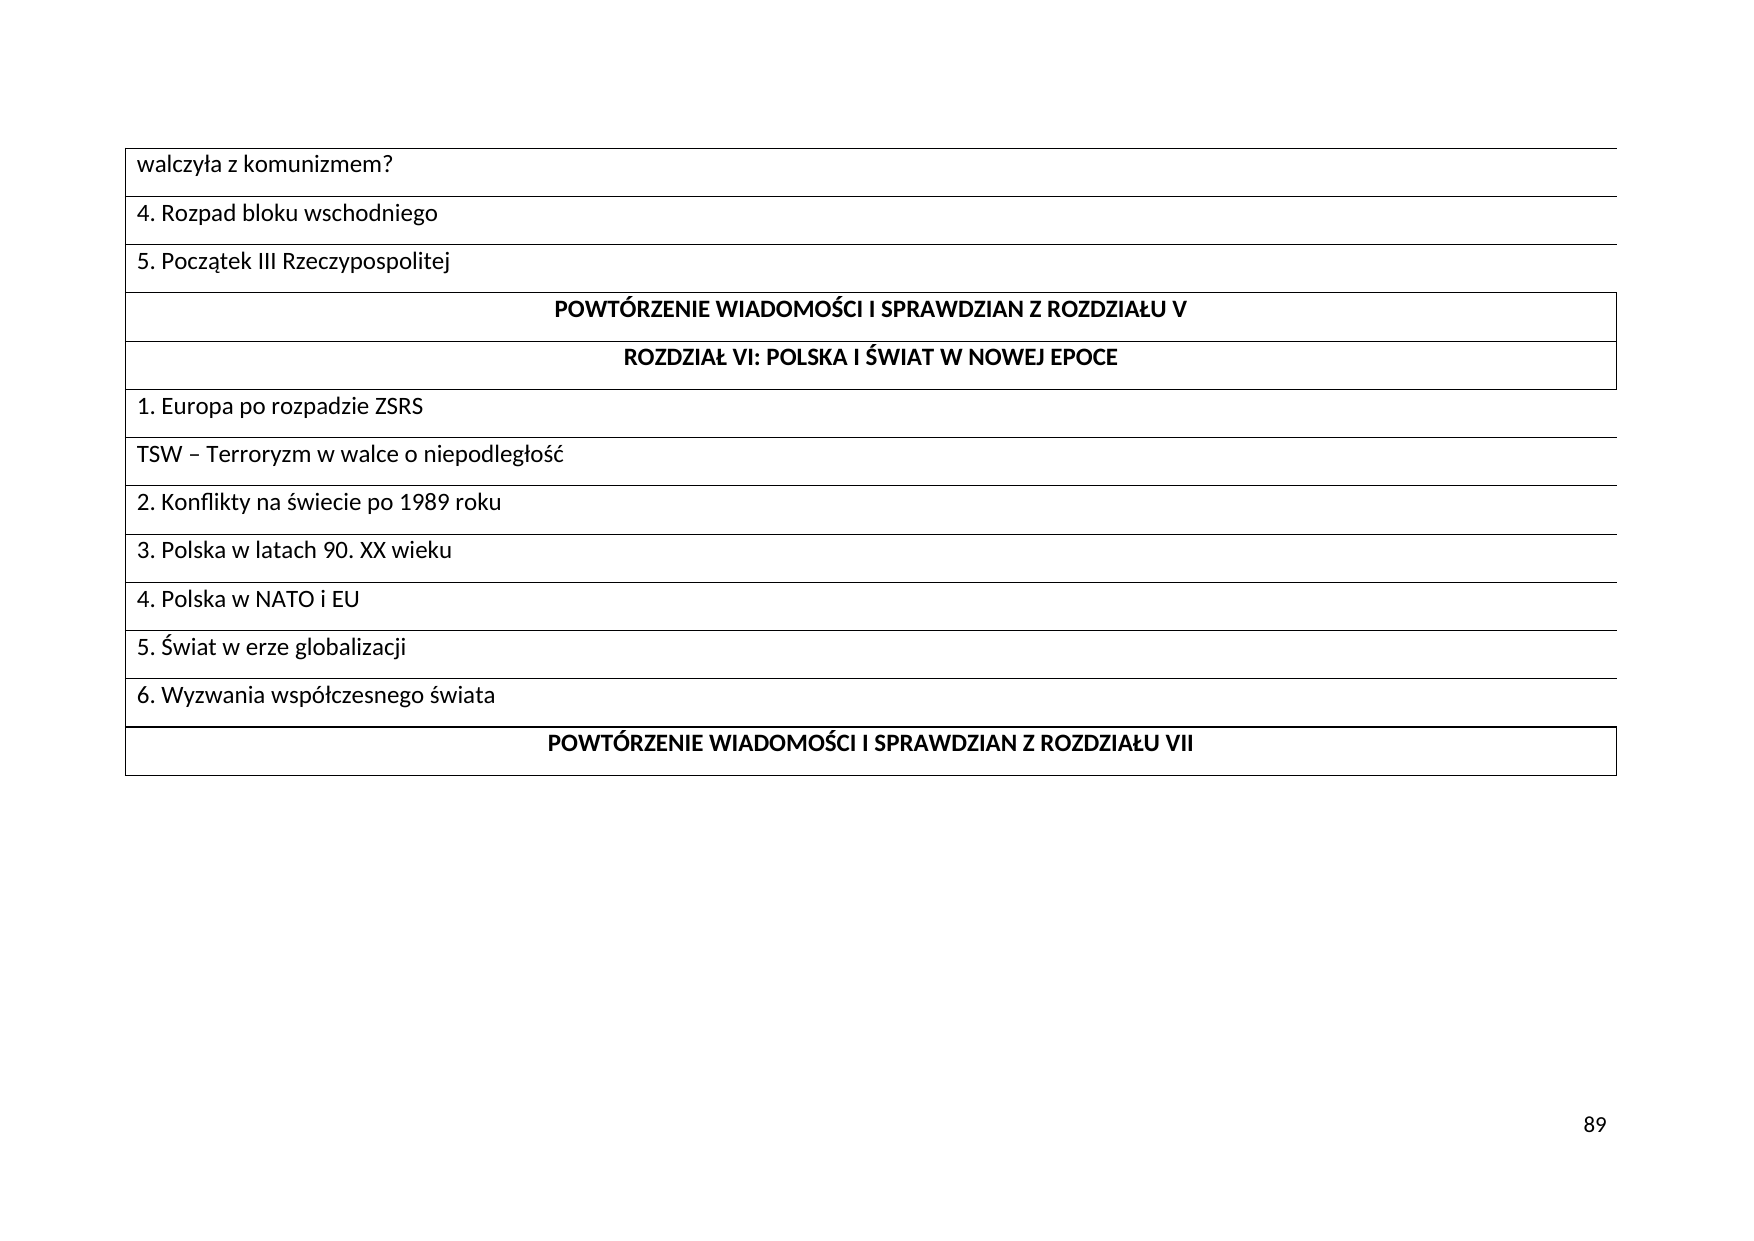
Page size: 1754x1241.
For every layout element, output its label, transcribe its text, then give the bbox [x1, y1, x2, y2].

table_cell TSW – Terroryzm w walce o niepodległość [126, 438, 1617, 485]
table_cell 3. Polska w latach 90. XX wieku [126, 535, 1617, 582]
table_cell ROZDZIAŁ VI: POLSKA I ŚWIAT W NOWEJ EPOCE [126, 342, 1616, 389]
table_cell 6. Wyzwania współczesnego świata [126, 679, 1617, 726]
table_cell 5. Początek III Rzeczypospolitej [126, 245, 1617, 292]
table_cell 1. Europa po rozpadzie ZSRS [126, 390, 1617, 437]
table_cell walczyła z komunizmem? [126, 149, 1617, 196]
table_cell 4. Rozpad bloku wschodniego [126, 197, 1617, 244]
table_cell 4. Polska w NATO i EU [126, 583, 1617, 630]
table_cell POWTÓRZENIE WIADOMOŚCI I SPRAWDZIAN Z ROZDZIAŁU V [126, 293, 1616, 341]
table_cell 2. Konflikty na świecie po 1989 roku [126, 486, 1617, 533]
table_cell 5. Świat w erze globalizacji [126, 631, 1617, 678]
table_cell POWTÓRZENIE WIADOMOŚCI I SPRAWDZIAN Z ROZDZIAŁU VII [126, 728, 1616, 774]
